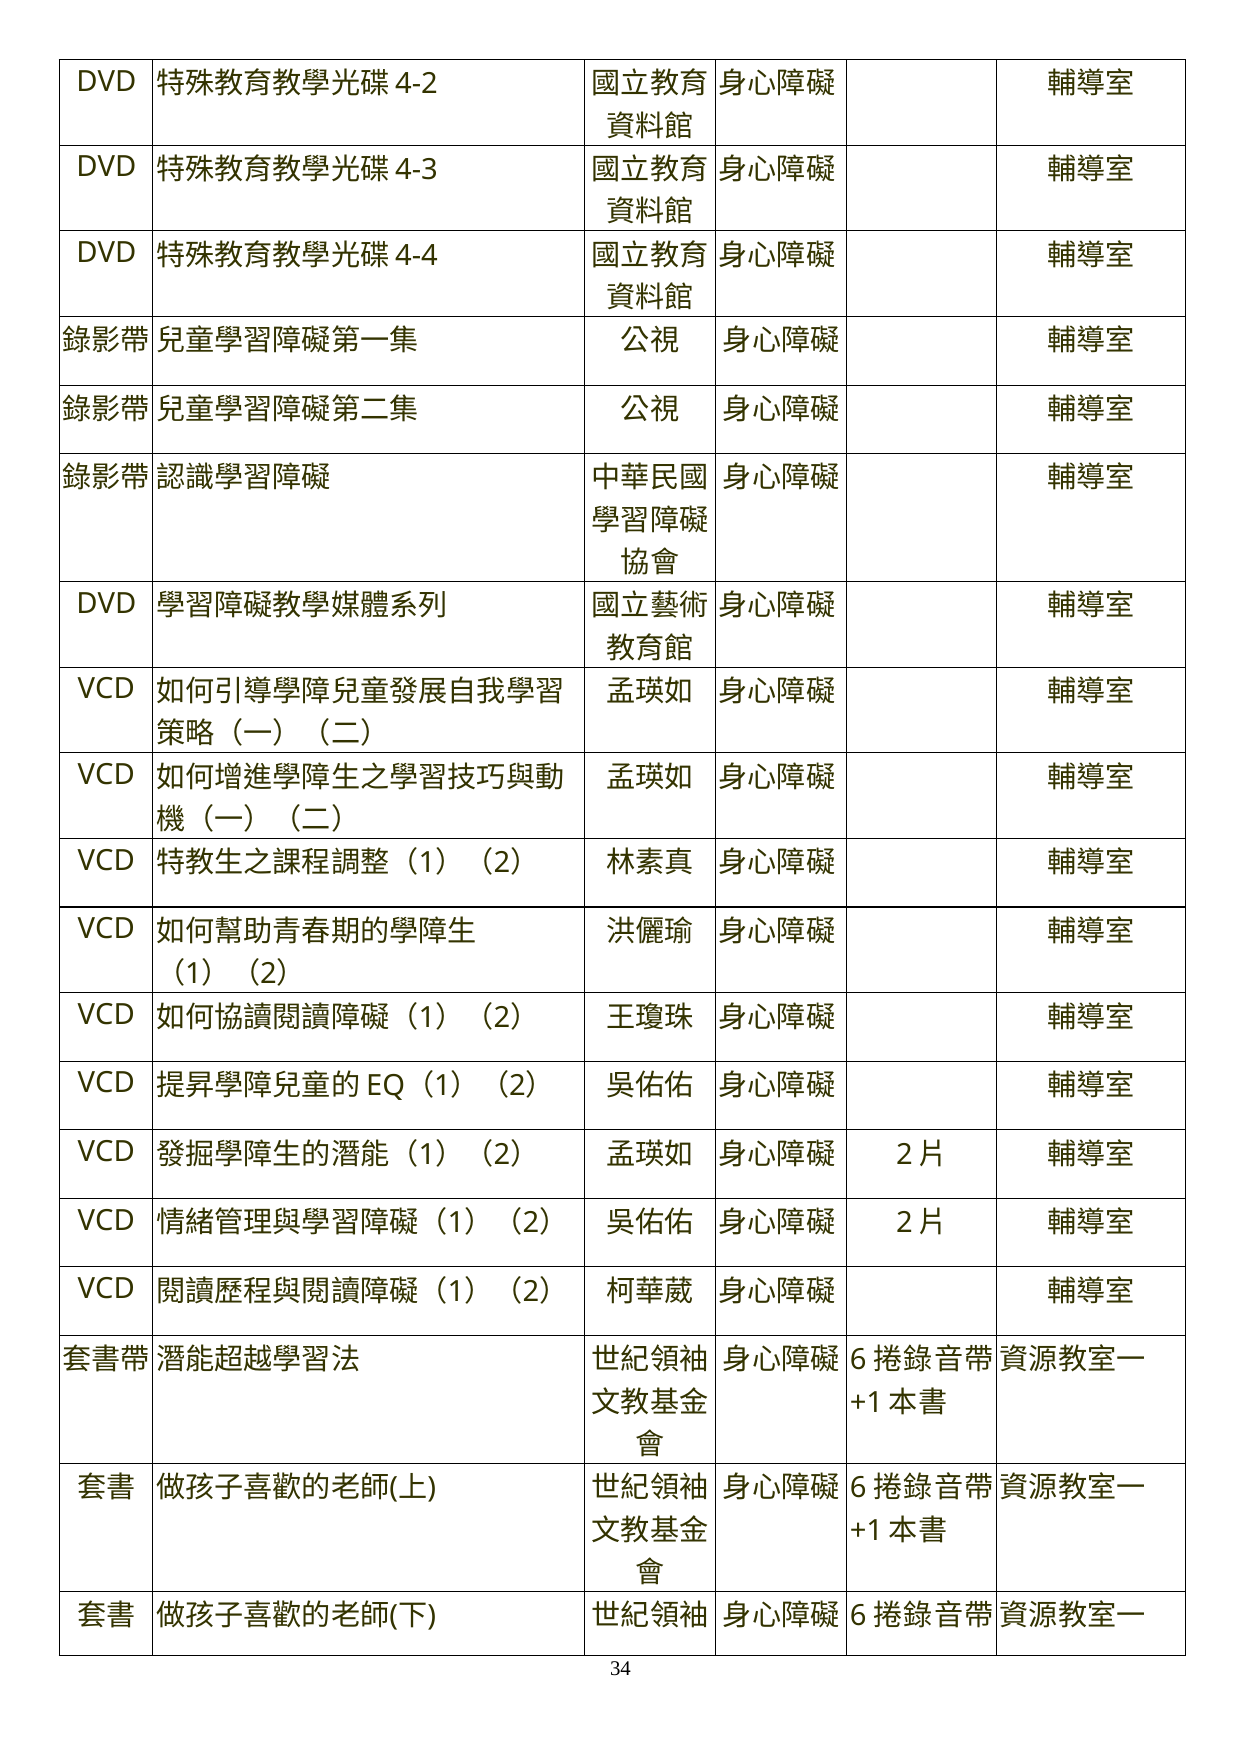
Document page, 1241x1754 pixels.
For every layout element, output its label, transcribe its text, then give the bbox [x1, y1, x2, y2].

table_cell 潛能超越學習法 [153, 1336, 584, 1463]
table_cell 情緒管理與學習障礙（1）（2） [153, 1199, 584, 1266]
table_cell 輔導室 [997, 317, 1185, 384]
table_cell 國立藝術教育館 [585, 582, 715, 667]
table_cell [847, 908, 996, 992]
table_cell VCD [60, 1267, 152, 1335]
table_cell 特教生之課程調整（1）（2） [153, 839, 584, 906]
table_cell 輔導室 [997, 753, 1185, 838]
table_cell 錄影帶 [60, 317, 152, 384]
table_cell [847, 582, 996, 667]
table_cell 2片 [847, 1199, 996, 1266]
table_cell 輔導室 [997, 839, 1185, 906]
table_cell VCD [60, 908, 152, 992]
table_cell 身心障礙 [716, 668, 846, 752]
table_cell 輔導室 [997, 1062, 1185, 1129]
table_cell VCD [60, 1062, 152, 1129]
table_cell [847, 753, 996, 838]
table_cell 身心障礙 [716, 231, 846, 316]
table_cell 中華民國學習障礙協會 [585, 454, 715, 581]
table_cell 套書帶 [60, 1336, 152, 1463]
table_cell 學習障礙教學媒體系列 [153, 582, 584, 667]
table_cell [847, 454, 996, 581]
table_cell VCD [60, 1130, 152, 1198]
table_cell 世紀領袖文教基金會 [585, 1464, 715, 1591]
table_cell 身心障礙 [716, 993, 846, 1061]
table_cell 錄影帶 [60, 454, 152, 581]
table_cell 身心障礙 [716, 60, 846, 145]
table_cell 身心障礙 [716, 1464, 846, 1591]
table_cell 輔導室 [997, 1267, 1185, 1335]
table_cell 公視 [585, 317, 715, 384]
table_cell 孟瑛如 [585, 1130, 715, 1198]
table_cell 吳佑佑 [585, 1062, 715, 1129]
table_cell [847, 668, 996, 752]
table_cell 王瓊珠 [585, 993, 715, 1061]
table_cell 如何幫助青春期的學障生 （1）（2） [153, 908, 584, 992]
table_cell VCD [60, 993, 152, 1061]
table_cell [847, 993, 996, 1061]
table_cell DVD [60, 582, 152, 667]
table_cell 公視 [585, 386, 715, 453]
table_cell 身心障礙 [716, 1267, 846, 1335]
table_cell 國立教育資料館 [585, 60, 715, 145]
table_cell 輔導室 [997, 386, 1185, 453]
table_cell 6捲錄音帶 [847, 1592, 996, 1655]
table_cell 資源教室一 [997, 1592, 1185, 1655]
table_cell 輔導室 [997, 908, 1185, 992]
table_cell 資源教室一 [997, 1336, 1185, 1463]
table_cell 世紀領袖文教基金會 [585, 1336, 715, 1463]
table_cell VCD [60, 753, 152, 838]
table_cell [847, 317, 996, 384]
table_cell 如何增進學障生之學習技巧與動機（一）（二） [153, 753, 584, 838]
table_cell 吳佑佑 [585, 1199, 715, 1266]
table_cell 如何協讀閱讀障礙（1）（2） [153, 993, 584, 1061]
table_cell [847, 60, 996, 145]
table_cell 發掘學障生的潛能（1）（2） [153, 1130, 584, 1198]
table_cell [847, 839, 996, 906]
table_cell VCD [60, 839, 152, 906]
table_cell 身心障礙 [716, 582, 846, 667]
table_cell 特殊教育教學光碟4-2 [153, 60, 584, 145]
table_cell 閱讀歷程與閱讀障礙（1）（2） [153, 1267, 584, 1335]
table_cell 如何引導學障兒童發展自我學習策略（一）（二） [153, 668, 584, 752]
table_cell 身心障礙 [716, 753, 846, 838]
table_cell [847, 1267, 996, 1335]
table_cell 世紀領袖 [585, 1592, 715, 1655]
table_cell 身心障礙 [716, 908, 846, 992]
table_cell DVD [60, 146, 152, 230]
table_cell 輔導室 [997, 60, 1185, 145]
table_cell 國立教育資料館 [585, 146, 715, 230]
table_cell 資源教室一 [997, 1464, 1185, 1591]
table_cell 6捲錄音帶+1本書 [847, 1336, 996, 1463]
table_cell 套書 [60, 1592, 152, 1655]
table_cell 輔導室 [997, 582, 1185, 667]
table_cell 身心障礙 [716, 386, 846, 453]
table_cell 特殊教育教學光碟4-4 [153, 231, 584, 316]
table_cell 身心障礙 [716, 1199, 846, 1266]
table_cell 洪儷瑜 [585, 908, 715, 992]
table_cell [847, 1062, 996, 1129]
table_cell 身心障礙 [716, 317, 846, 384]
table_cell 輔導室 [997, 668, 1185, 752]
table_cell 套書 [60, 1464, 152, 1591]
table_cell [847, 146, 996, 230]
table_cell 特殊教育教學光碟4-3 [153, 146, 584, 230]
table_cell 身心障礙 [716, 839, 846, 906]
table_cell 兒童學習障礙第一集 [153, 317, 584, 384]
table_cell VCD [60, 668, 152, 752]
table_cell 輔導室 [997, 231, 1185, 316]
table_cell 錄影帶 [60, 386, 152, 453]
table_cell 孟瑛如 [585, 668, 715, 752]
table_cell 林素真 [585, 839, 715, 906]
table_cell 認識學習障礙 [153, 454, 584, 581]
table_cell 提昇學障兒童的EQ（1）（2） [153, 1062, 584, 1129]
table_cell 身心障礙 [716, 1130, 846, 1198]
table_cell 輔導室 [997, 1199, 1185, 1266]
table_cell 身心障礙 [716, 1336, 846, 1463]
table_cell 做孩子喜歡的老師(下) [153, 1592, 584, 1655]
table_cell [847, 231, 996, 316]
table_cell DVD [60, 231, 152, 316]
table_cell DVD [60, 60, 152, 145]
table_cell VCD [60, 1199, 152, 1266]
table_cell 身心障礙 [716, 1062, 846, 1129]
table_cell 身心障礙 [716, 146, 846, 230]
table_cell 2片 [847, 1130, 996, 1198]
table_cell 身心障礙 [716, 454, 846, 581]
table_cell 身心障礙 [716, 1592, 846, 1655]
table_cell 孟瑛如 [585, 753, 715, 838]
table_cell 6捲錄音帶+1本書 [847, 1464, 996, 1591]
table_cell 輔導室 [997, 1130, 1185, 1198]
table_cell 輔導室 [997, 454, 1185, 581]
table_cell [847, 386, 996, 453]
table_cell 國立教育資料館 [585, 231, 715, 316]
table_cell 兒童學習障礙第二集 [153, 386, 584, 453]
table_cell 柯華葳 [585, 1267, 715, 1335]
table_cell 輔導室 [997, 146, 1185, 230]
table_cell 輔導室 [997, 993, 1185, 1061]
table_cell 做孩子喜歡的老師(上) [153, 1464, 584, 1591]
